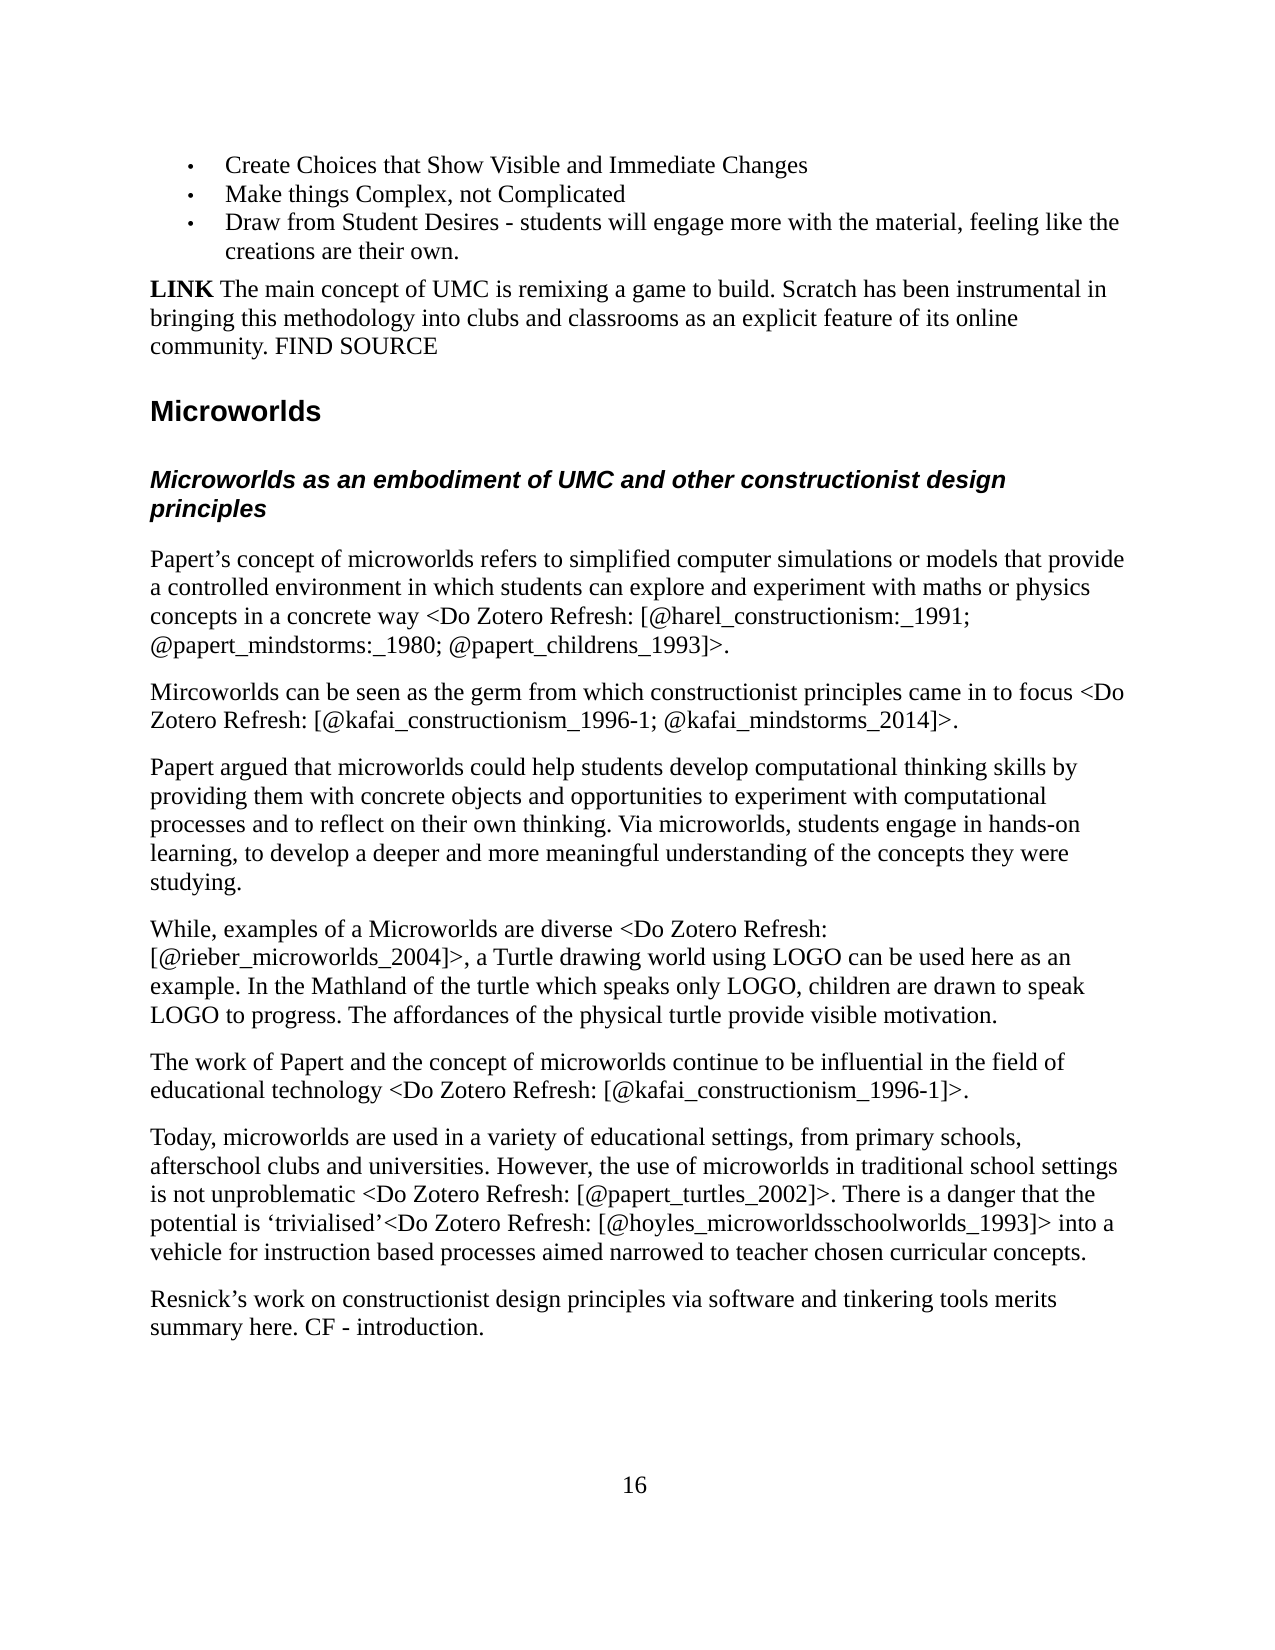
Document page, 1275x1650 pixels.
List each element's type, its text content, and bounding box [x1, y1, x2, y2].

list Create Choices that Show Visible and Immediate Changes [187, 150, 1125, 179]
subtitle Microworlds [150, 394, 1125, 428]
subtitle Microworlds as an embodiment of UMC and other constructionist design principles [150, 465, 1125, 522]
list Make things Complex, not Complicated [187, 179, 1125, 207]
text Resnick’s work on constructionist design principles via software and tinkering tools merits summary here. CF - introduction. [150, 1284, 1125, 1341]
text LINK The main concept of UMC is remixing a game to build. Scratch has been instrumental in bringing this methodology into clubs and classrooms as an explicit feature of its online community. FIND SOURCE [150, 274, 1125, 360]
text The work of Papert and the concept of microworlds continue to be influential in the field of educational technology <Do Zotero Refresh: [@kafai_constructionism_1996-1]>. [150, 1047, 1125, 1104]
text Papert’s concept of microworlds refers to simplified computer simulations or models that provide a controlled environment in which students can explore and experiment with maths or physics concepts in a concrete way <Do Zotero Refresh: [@harel_constructionism:_1991; @papert_mindstorms:_1980; @papert_childrens_1993]>. [150, 544, 1125, 659]
text Papert argued that microworlds could help students develop computational thinking skills by providing them with concrete objects and opportunities to experiment with computational processes and to reflect on their own thinking. Via microworlds, students engage in hands-on learning, to develop a deeper and more meaningful understanding of the concepts they were studying. [150, 752, 1125, 896]
list Draw from Student Desires - students will engage more with the material, feeling like the creations are their own. [187, 207, 1125, 265]
text While, examples of a Microworlds are diverse <Do Zotero Refresh: [@rieber_microworlds_2004]>, a Turtle drawing world using LOGO can be used here as an example. In the Mathland of the turtle which speaks only LOGO, children are drawn to speak LOGO to progress. The affordances of the physical turtle provide visible motivation. [150, 914, 1125, 1029]
text Mircoworlds can be seen as the germ from which constructionist principles came in to focus <Do Zotero Refresh: [@kafai_constructionism_1996-1; @kafai_mindstorms_2014]>. [150, 677, 1125, 734]
text Today, microworlds are used in a variety of educational settings, from primary schools, afterschool clubs and universities. However, the use of microworlds in traditional school settings is not unproblematic <Do Zotero Refresh: [@papert_turtles_2002]>. There is a danger that the potential is ‘trivialised’<Do Zotero Refresh: [@hoyles_microworldsschoolworlds_1993]> into a vehicle for instruction based processes aimed narrowed to teacher chosen curricular concepts. [150, 1122, 1125, 1266]
